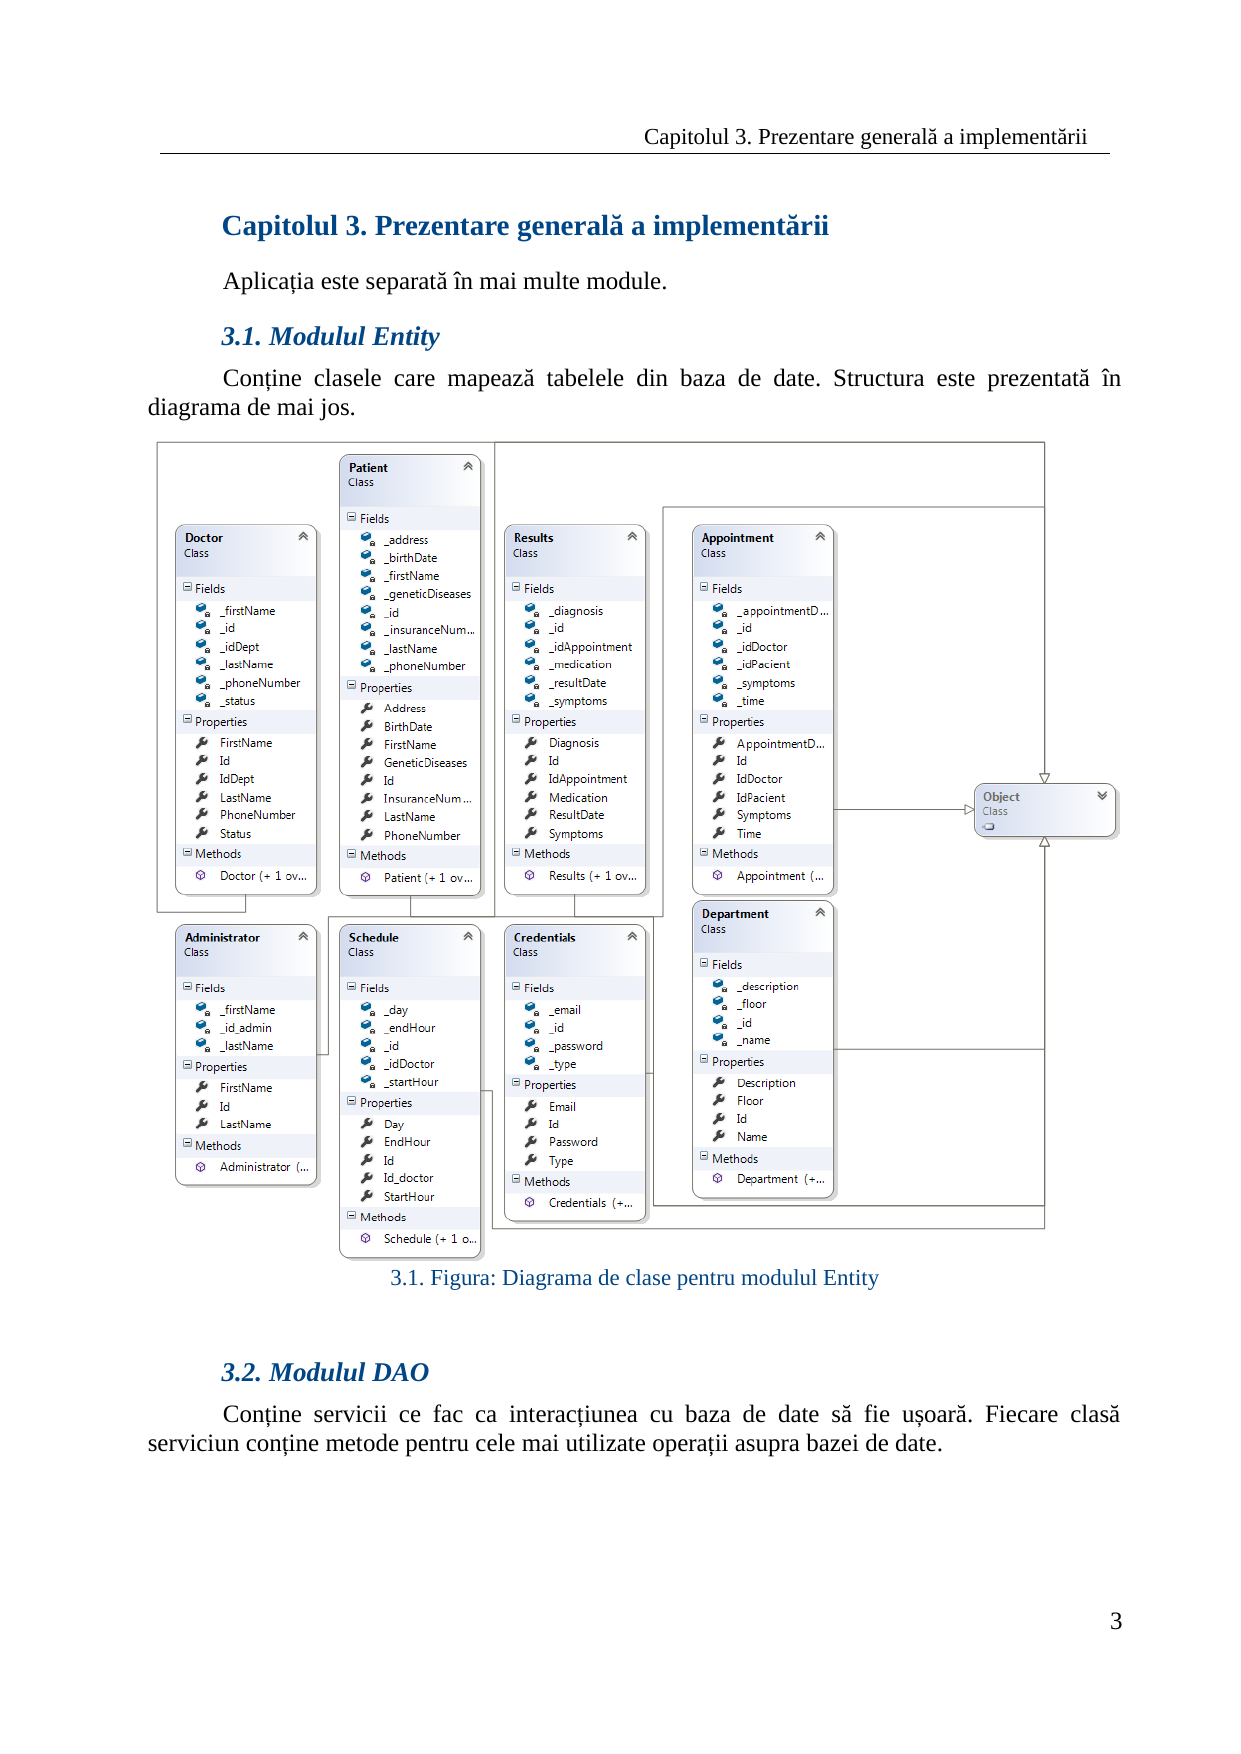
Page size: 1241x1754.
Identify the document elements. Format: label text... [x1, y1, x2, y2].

list Conține servicii ce fac ca interacțiunea cu baza de date să fie ușoară. Fiecare clasă serviciun conține metode pentru cele mai utilizate operații asupra bazei de date. [148, 1399, 1122, 1457]
subtitle Prezentare generală a implementării [221, 208, 1122, 241]
text Aplicația este separată în mai multe module. [148, 266, 1122, 295]
subtitle Modulul Entity [221, 320, 1122, 351]
subtitle Modulul DAO [221, 1356, 1122, 1387]
text Conține clasele care mapează tabelele din baza de date. Structura este prezentată în diagrama de mai jos. [148, 363, 1122, 421]
text 3.1. Figura: Diagrama de clase pentru modulul Entity [148, 1265, 1122, 1291]
picture [147, 432, 1123, 1265]
